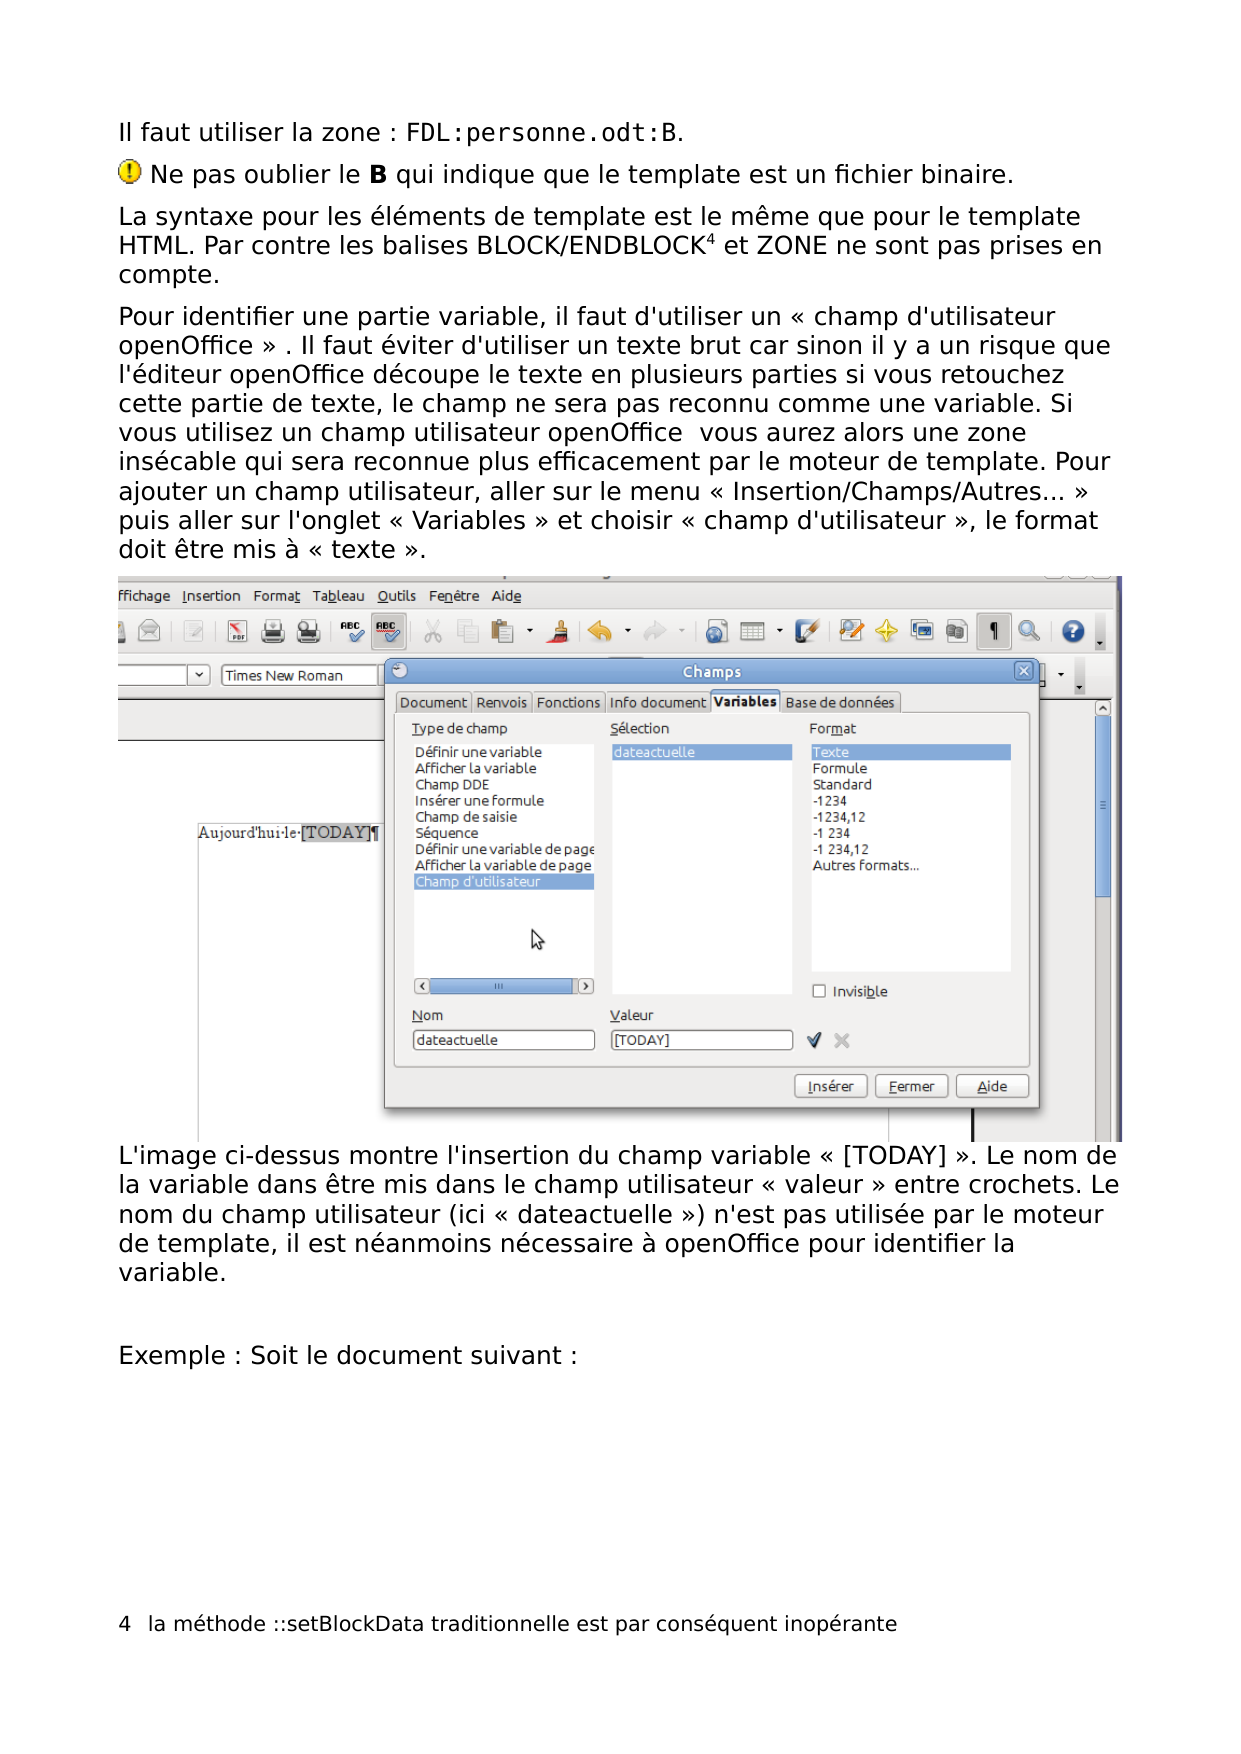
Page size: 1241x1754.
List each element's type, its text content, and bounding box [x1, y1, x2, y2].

text La syntaxe pour les éléments de template est le même que pour le template HTML. Par contre les balises BLOCK/ENDBLOCK et ZONE ne sont pas prises en compte. [118, 202, 1122, 289]
text Pour identifier une partie variable, il faut d'utiliser un « champ d'utilisateur openOffice » . Il faut éviter d'utiliser un texte brut car sinon il y a un risque que l'éditeur openOffice découpe le texte en plusieurs parties si vous retouchez cette partie de texte, le champ ne sera pas reconnu comme une variable. Si vous utilisez un champ utilisateur openOffice vous aurez alors une zone insécable qui sera reconnue plus efficacement par le moteur de template. Pour ajouter un champ utilisateur, aller sur le menu « Insertion/Champs/Autres... » puis aller sur l'onglet « Variables » et choisir « champ d'utilisateur », le format doit être mis à « texte ». [118, 302, 1122, 564]
text la méthode ::setBlockData traditionnelle est par conséquent inopérante [118, 1612, 1122, 1636]
text L'image ci-dessus montre l'insertion du champ variable « [TODAY] ». Le nom de la variable dans être mis dans le champ utilisateur « valeur » entre crochets. Le nom du champ utilisateur (ici « dateactuelle ») n'est pas utilisée par le moteur de template, il est néanmoins nécessaire à openOffice pour identifier la variable. [118, 1142, 1122, 1287]
picture [118, 576, 1123, 1142]
text Ne pas oublier le B qui indique que le template est un fichier binaire. [118, 160, 1122, 189]
text Exemple : Soit le document suivant : [118, 1341, 1122, 1371]
text Il faut utiliser la zone : FDL:personne.odt:B. [118, 118, 1122, 147]
picture [118, 159, 142, 184]
